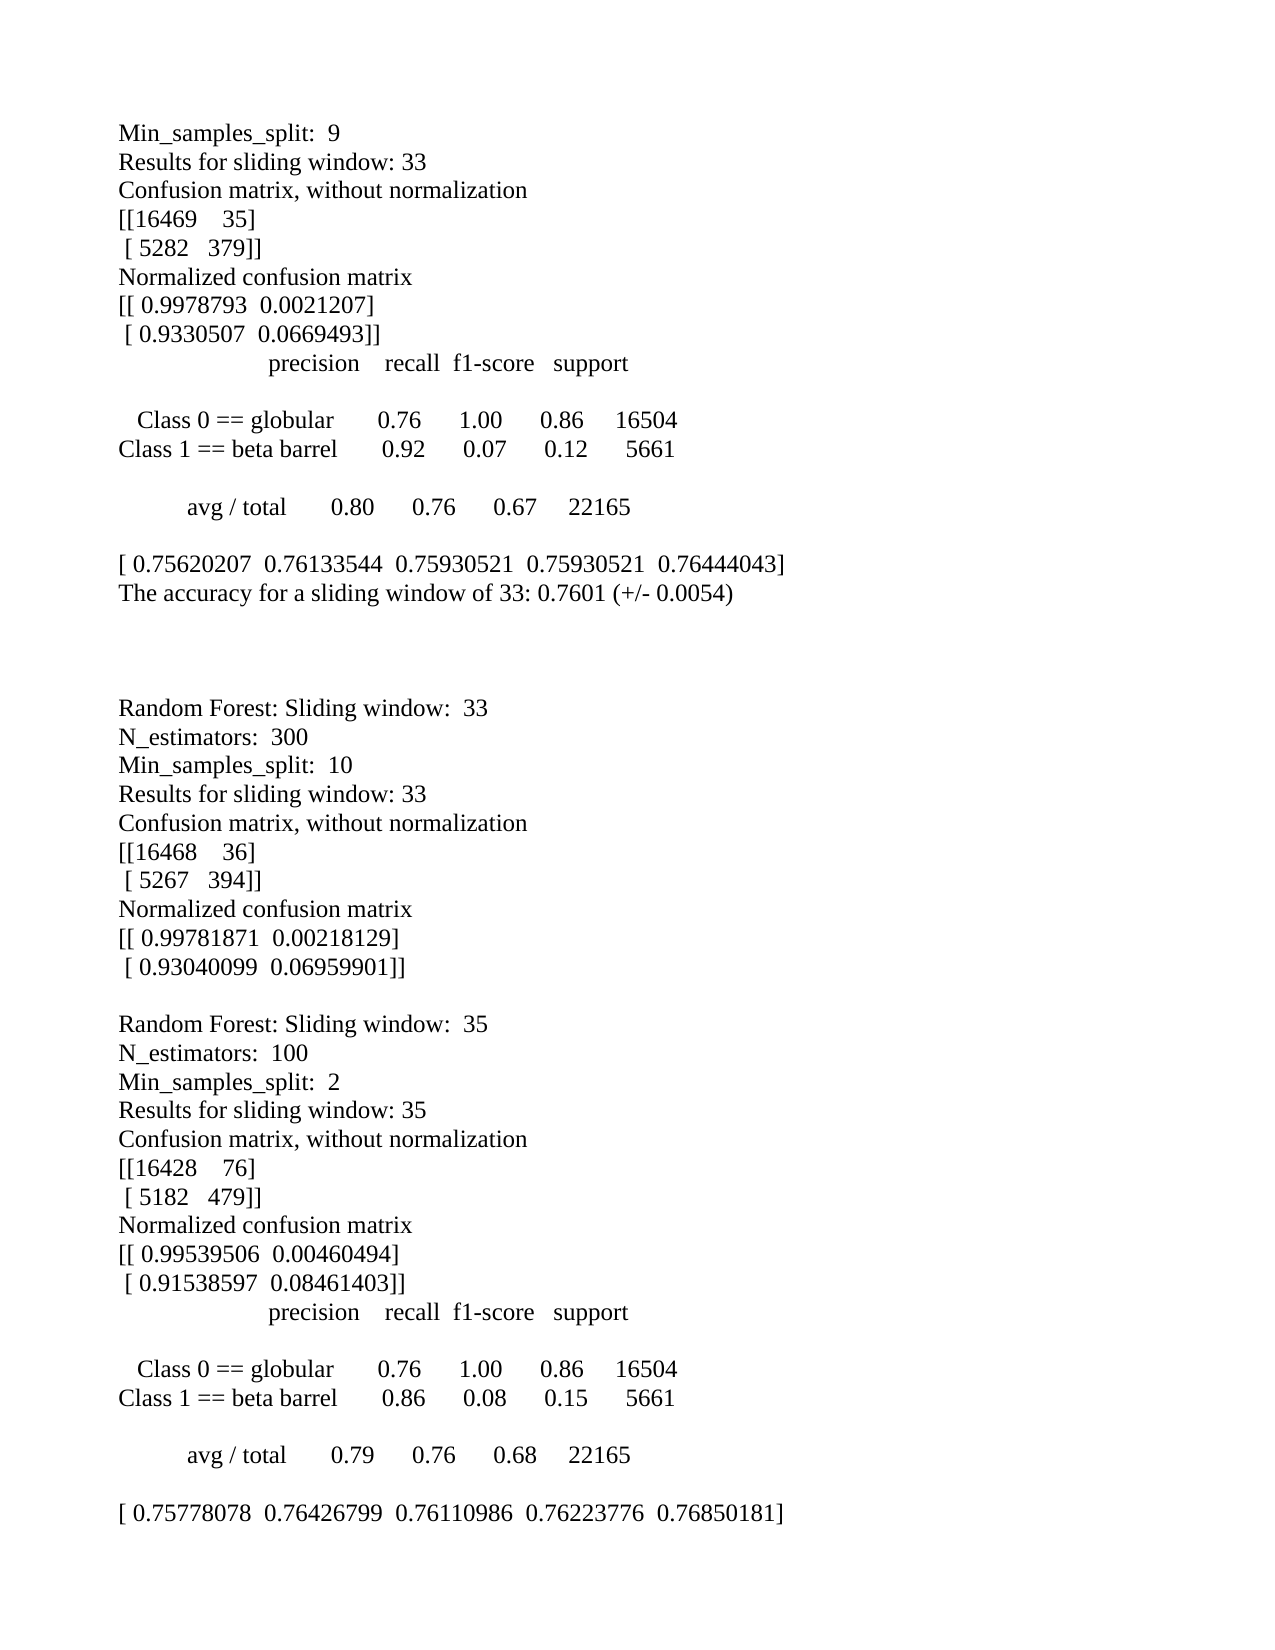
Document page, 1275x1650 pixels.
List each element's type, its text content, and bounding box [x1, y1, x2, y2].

text [ 0.9330507 0.0669493]] [118, 319, 1157, 348]
text [ 0.93040099 0.06959901]] [118, 952, 1157, 981]
text Confusion matrix, without normalization [118, 1124, 1157, 1153]
text The accuracy for a sliding window of 33: 0.7601 (+/- 0.0054) [118, 578, 1157, 607]
text [[16468 36] [118, 837, 1157, 866]
text Class 1 == beta barrel 0.92 0.07 0.12 5661 [118, 434, 1157, 463]
text [[16469 35] [118, 204, 1157, 233]
text N_estimators: 100 [118, 1038, 1157, 1067]
text [ 5267 394]] [118, 866, 1157, 894]
text [ 5182 479]] [118, 1182, 1157, 1211]
text Normalized confusion matrix [118, 262, 1157, 291]
text Confusion matrix, without normalization [118, 808, 1157, 837]
text Min_samples_split: 9 [118, 118, 1157, 147]
text [ 0.75620207 0.76133544 0.75930521 0.75930521 0.76444043] [118, 549, 1157, 578]
text [[ 0.99781871 0.00218129] [118, 923, 1157, 952]
text [[16428 76] [118, 1153, 1157, 1182]
text Min_samples_split: 2 [118, 1067, 1157, 1096]
text Normalized confusion matrix [118, 1211, 1157, 1239]
text avg / total 0.79 0.76 0.68 22165 [118, 1441, 1157, 1469]
text [ 0.91538597 0.08461403]] [118, 1268, 1157, 1297]
text Results for sliding window: 35 [118, 1096, 1157, 1124]
text Class 0 == globular 0.76 1.00 0.86 16504 [118, 406, 1157, 434]
text Random Forest: Sliding window: 33 [118, 693, 1157, 722]
text [ 0.75778078 0.76426799 0.76110986 0.76223776 0.76850181] [118, 1498, 1157, 1527]
text [[ 0.99539506 0.00460494] [118, 1239, 1157, 1268]
text Confusion matrix, without normalization [118, 176, 1157, 204]
text Class 1 == beta barrel 0.86 0.08 0.15 5661 [118, 1383, 1157, 1412]
text Min_samples_split: 10 [118, 751, 1157, 779]
text Random Forest: Sliding window: 35 [118, 1009, 1157, 1038]
text Normalized confusion matrix [118, 894, 1157, 923]
text N_estimators: 300 [118, 722, 1157, 751]
text Class 0 == globular 0.76 1.00 0.86 16504 [118, 1354, 1157, 1383]
text precision recall f1-score support [118, 1297, 1157, 1326]
text [ 5282 379]] [118, 233, 1157, 262]
text Results for sliding window: 33 [118, 779, 1157, 808]
text [[ 0.9978793 0.0021207] [118, 291, 1157, 319]
text avg / total 0.80 0.76 0.67 22165 [118, 492, 1157, 521]
text Results for sliding window: 33 [118, 147, 1157, 176]
text precision recall f1-score support [118, 348, 1157, 377]
